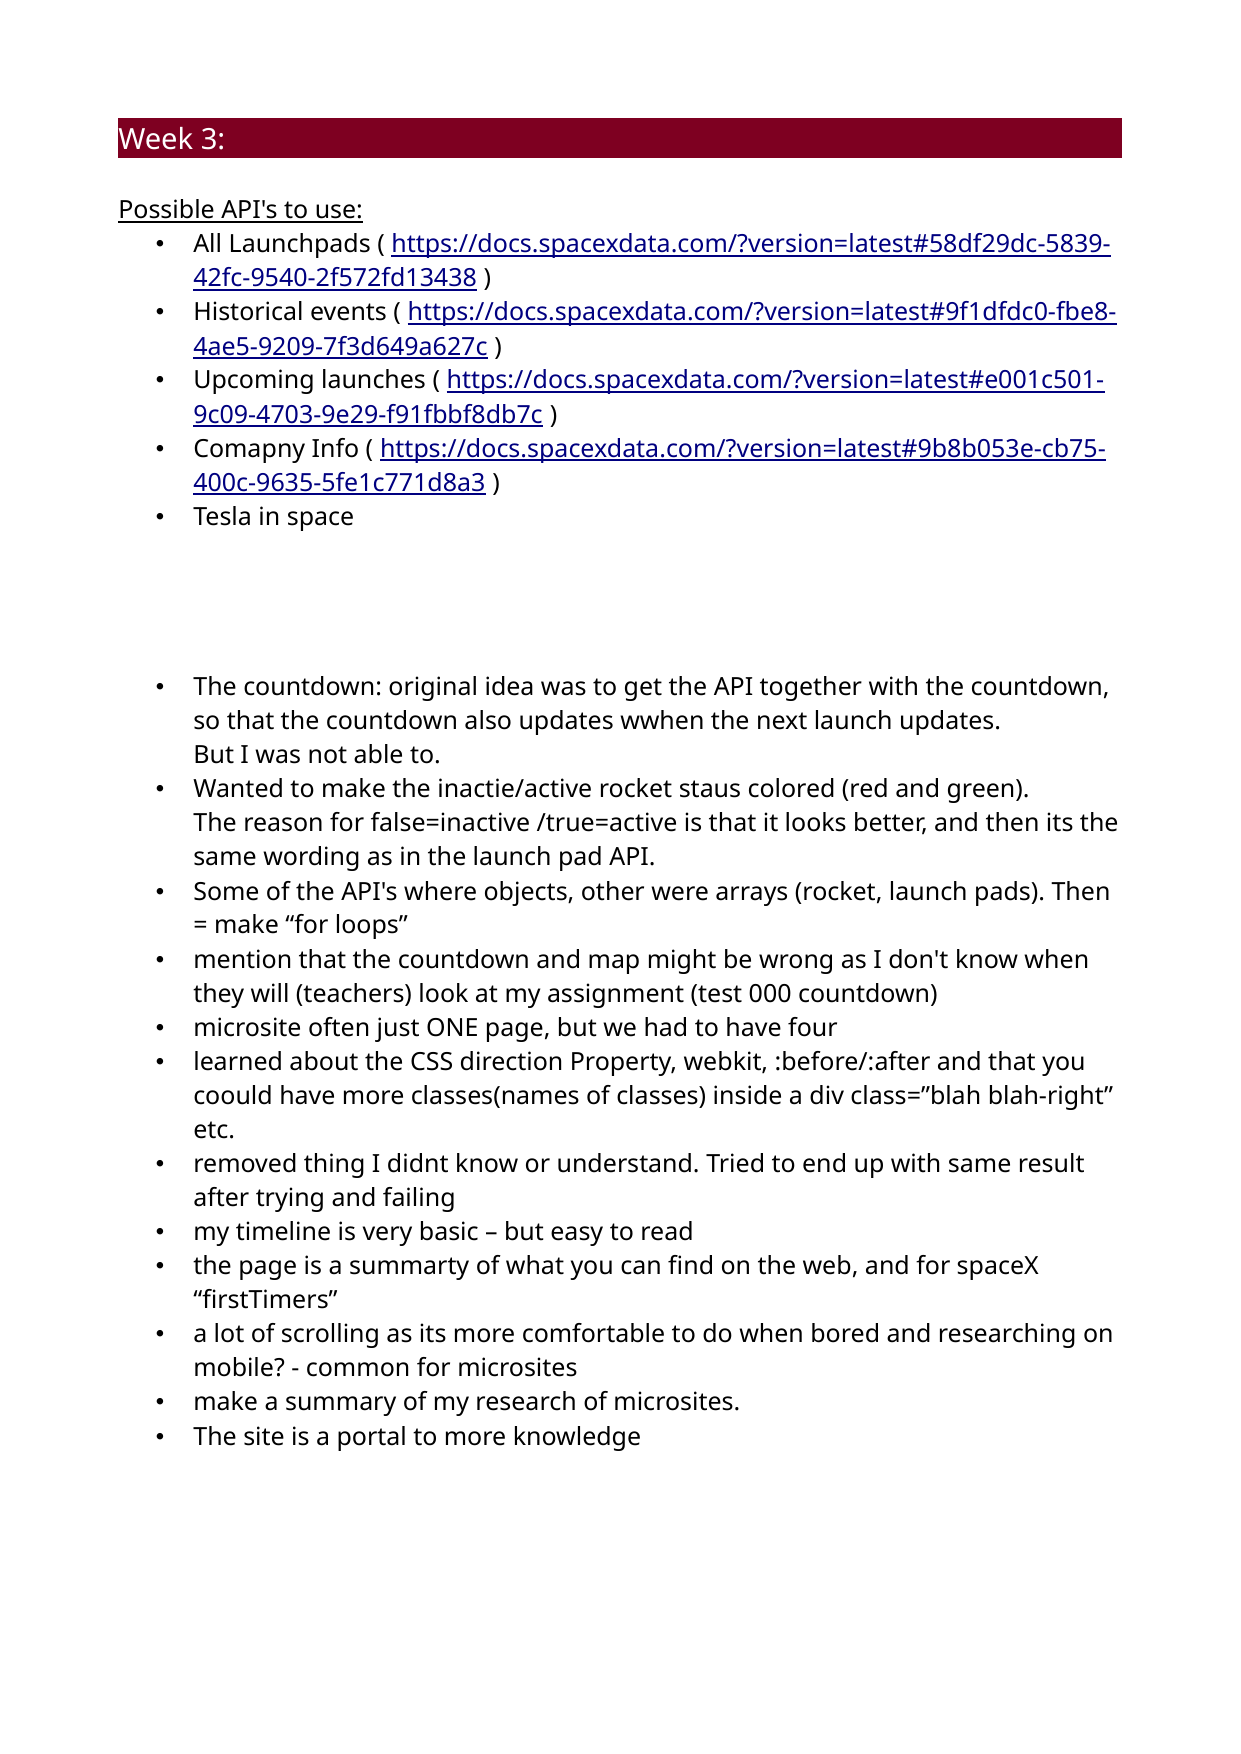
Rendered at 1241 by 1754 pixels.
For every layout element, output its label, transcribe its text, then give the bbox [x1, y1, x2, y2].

list The countdown: original idea was to get the API together with the countdown, so that the countdown also updates wwhen the next launch updates. [156, 669, 1122, 737]
list All Launchpads ( https://docs.spacexdata.com/?version=latest#58df29dc-5839-42fc-9540-2f572fd13438 ) [156, 226, 1122, 294]
text Possible API's to use: [118, 192, 1122, 226]
list But I was not able to. [156, 737, 1122, 771]
text Week 3: [118, 118, 1122, 158]
list the page is a summarty of what you can find on the web, and for spaceX “firstTimers” [156, 1248, 1122, 1316]
list make a summary of my research of microsites. [156, 1384, 1122, 1418]
list The site is a portal to more knowledge [156, 1418, 1122, 1452]
list Historical events ( https://docs.spacexdata.com/?version=latest#9f1dfdc0-fbe8-4ae5-9209-7f3d649a627c ) [156, 294, 1122, 362]
list learned about the CSS direction Property, webkit, :before/:after and that you coould have more classes(names of classes) inside a div class=”blah blah-right” etc. [156, 1043, 1122, 1146]
list removed thing I didnt know or understand. Tried to end up with same result after trying and failing [156, 1146, 1122, 1214]
list microsite often just ONE page, but we had to have four [156, 1009, 1122, 1043]
list Tesla in space [156, 498, 1122, 532]
list my timeline is very basic – but easy to read [156, 1214, 1122, 1248]
list Comapny Info ( https://docs.spacexdata.com/?version=latest#9b8b053e-cb75-400c-9635-5fe1c771d8a3 ) [156, 430, 1122, 498]
text Easy to digest info, not heavy technical information load. Precerve links for those whom want to delve deeper. Wake up the curiosity with people and the “everyday man”. [118, 567, 1122, 669]
list Wanted to make the inactie/active rocket staus colored (red and green). [156, 771, 1122, 805]
list Upcoming launches ( https://docs.spacexdata.com/?version=latest#e001c501-9c09-4703-9e29-f91fbbf8db7c ) [156, 362, 1122, 430]
list mention that the countdown and map might be wrong as I don't know when they will (teachers) look at my assignment (test 000 countdown) [156, 941, 1122, 1009]
list Some of the API's where objects, other were arrays (rocket, launch pads). Then = make “for loops” [156, 873, 1122, 941]
list The reason for false=inactive /true=active is that it looks better, and then its the same wording as in the launch pad API. [156, 805, 1122, 873]
list a lot of scrolling as its more comfortable to do when bored and researching on mobile? - common for microsites [156, 1316, 1122, 1384]
